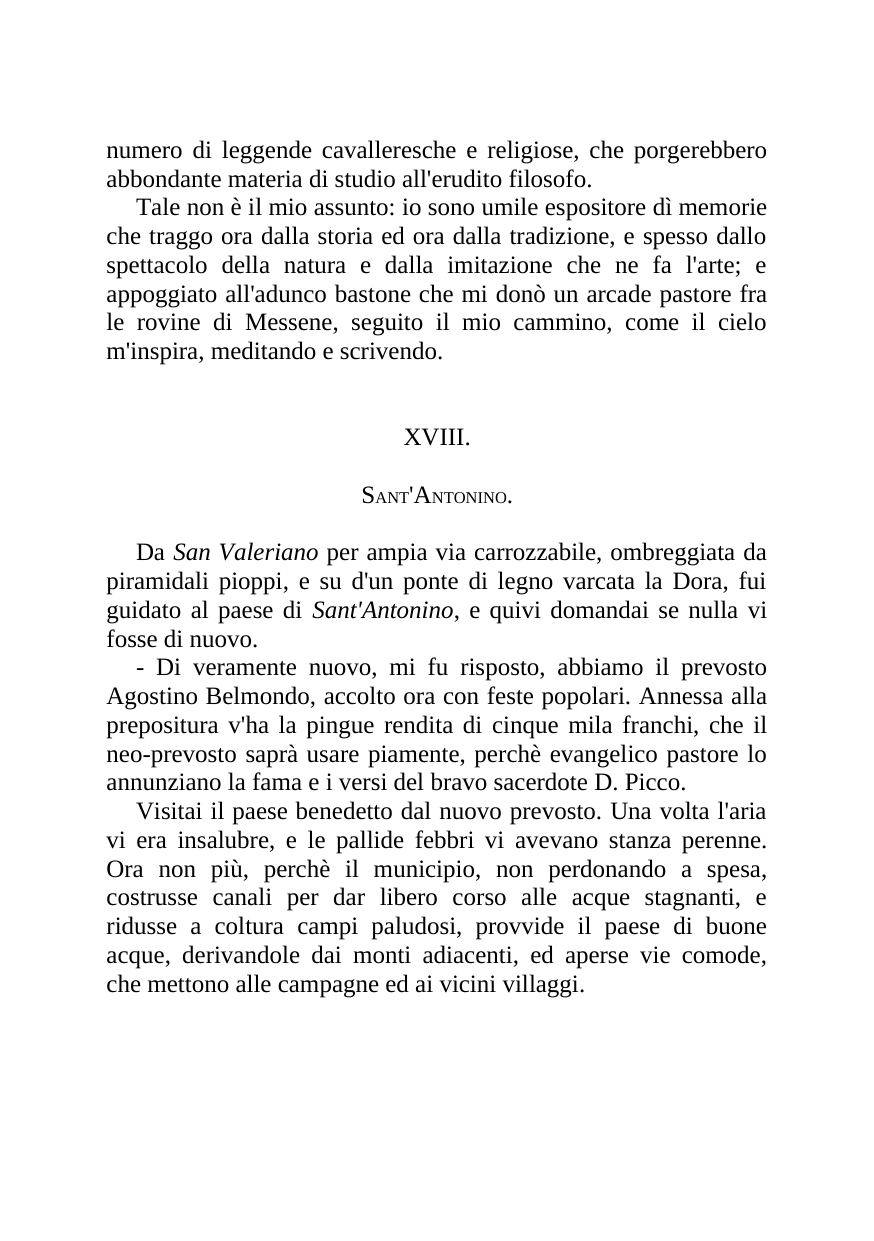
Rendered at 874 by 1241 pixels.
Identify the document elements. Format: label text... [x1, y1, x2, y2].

text Sant'Antonino. [106, 480, 768, 509]
text XVIII. [106, 422, 768, 451]
text Tale non è il mio assunto: io sono umile espositore dì memorie che traggo ora dalla storia ed ora dalla tradizione, e spesso dallo spettacolo della natura e dalla imitazione che ne fa l'arte; e appoggiato all'adunco bastone che mi donò un arcade pastore fra le rovine di Messene, seguito il mio cammino, come il cielo m'inspira, meditando e scrivendo. [106, 192, 768, 365]
text numero di leggende cavalleresche e religiose, che porgerebbero abbondante materia di studio all'erudito filosofo. [106, 135, 768, 192]
text Da San Valeriano per ampia via carrozzabile, ombreggiata da piramidali pioppi, e su d'un ponte di legno varcata la Dora, fui guidato al paese di Sant'Antonino, e quivi domandai se nulla vi fosse di nuovo. [106, 537, 768, 652]
text - Di veramente nuovo, mi fu risposto, abbiamo il prevosto Agostino Belmondo, accolto ora con feste popolari. Annessa alla prepositura v'ha la pingue rendita di cinque mila franchi, che il neo-prevosto saprà usare piamente, perchè evangelico pastore lo annunziano la fama e i versi del bravo sacerdote D. Picco. [106, 652, 768, 796]
text Visitai il paese benedetto dal nuovo prevosto. Una volta l'aria vi era insalubre, e le pallide febbri vi avevano stanza perenne. Ora non più, perchè il municipio, non perdonando a spesa, costrusse canali per dar libero corso alle acque stagnanti, e ridusse a coltura campi paludosi, provvide il paese di buone acque, derivandole dai monti adiacenti, ed aperse vie comode, che mettono alle campagne ed ai vicini villaggi. [106, 796, 768, 997]
